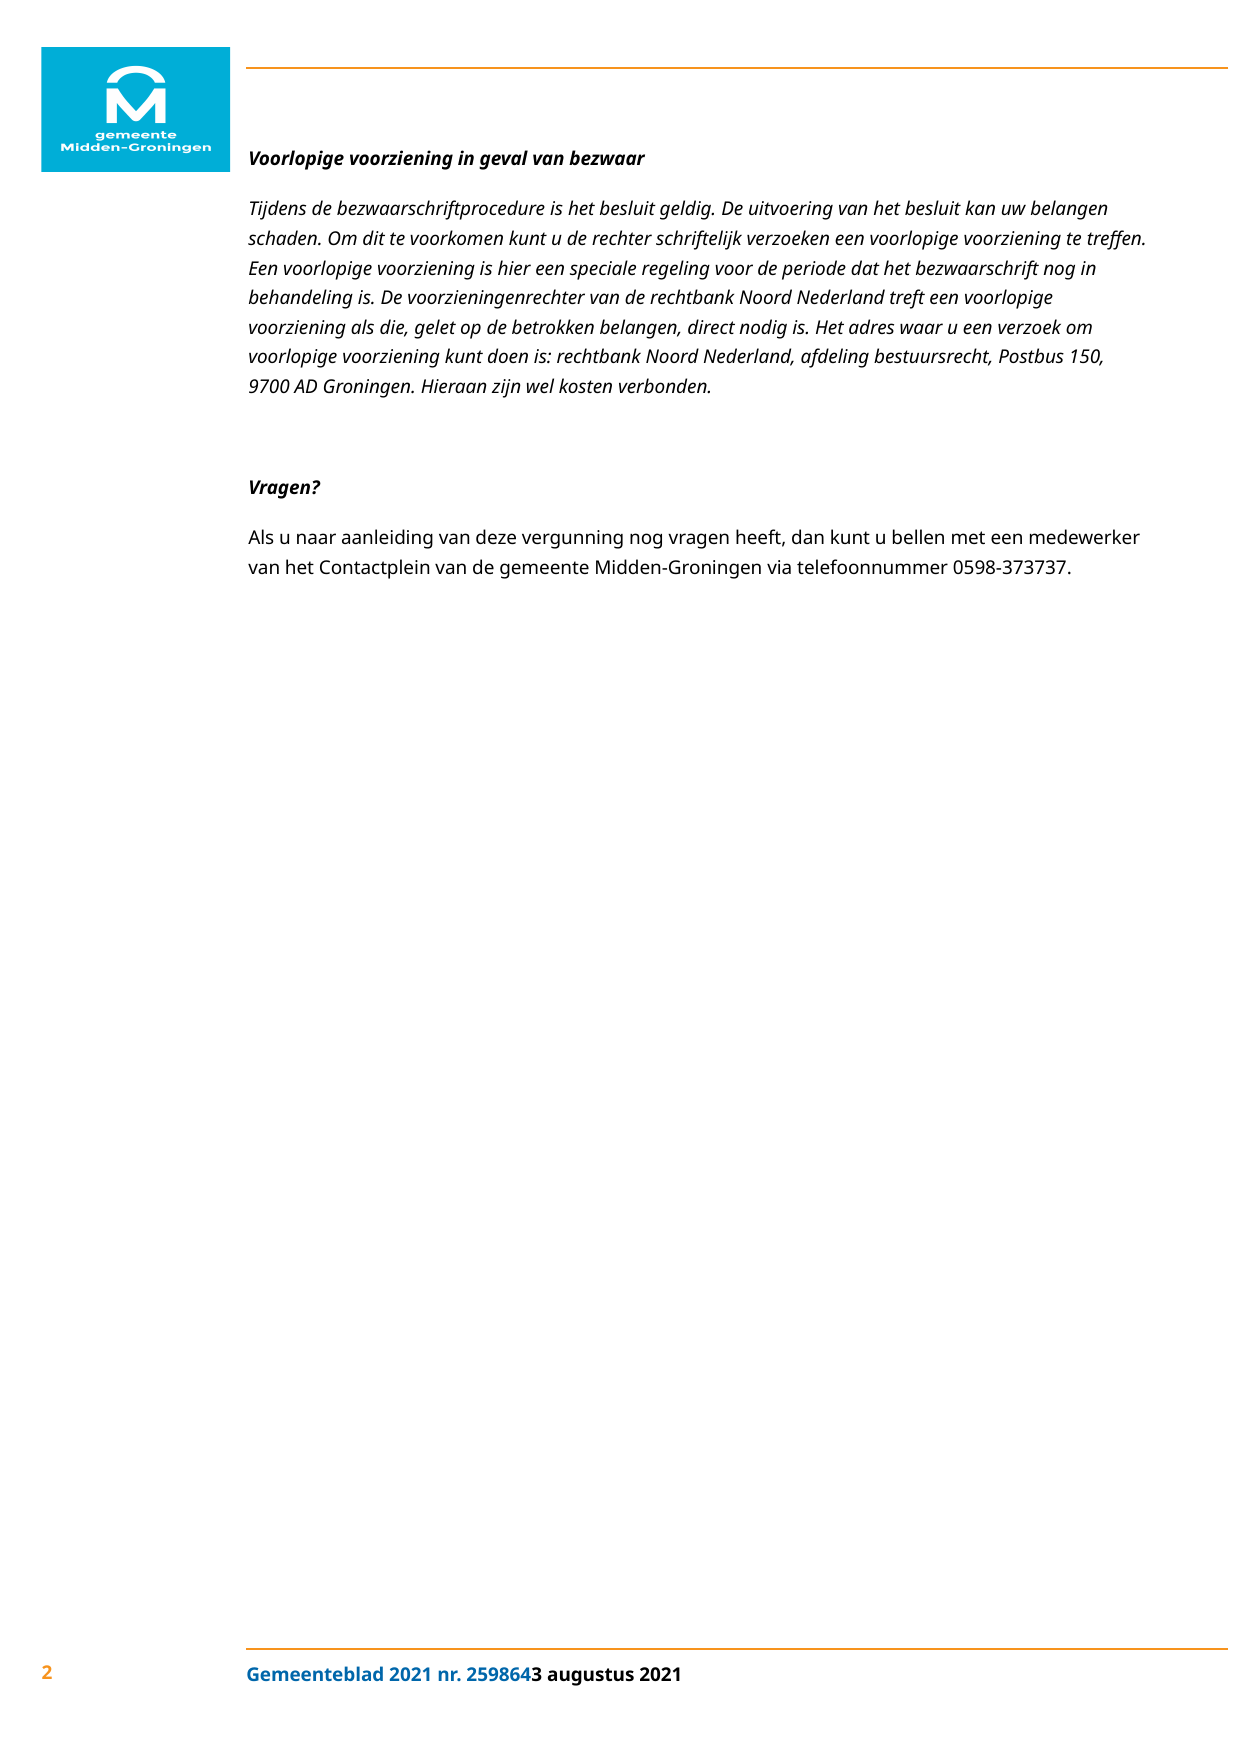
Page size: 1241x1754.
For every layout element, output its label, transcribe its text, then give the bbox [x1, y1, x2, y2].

text Voorlopige voorziening in geval van bezwaar [248, 145, 1152, 171]
text Vragen? [248, 474, 1152, 500]
picture [184, 146, 190, 153]
text Tijdens de bezwaarschriftprocedure is het besluit geldig. De uitvoering van het besluit kan uw belangen schaden. Om dit te voorkomen kunt u de rechter schriftelijk verzoeken een voorlopige voorziening te treffen. Een voorlopige voorziening is hier een speciale regeling voor de periode dat het bezwaarschrift nog in behandeling is. De voorzieningenrechter van de rechtbank Noord Nederland treft een voorlopige voorziening als die, gelet op de betrokken belangen, direct nodig is. Het adres waar u een verzoek om voorlopige voorziening kunt doen is: rechtbank Noord Nederland, afdeling bestuursrecht, Postbus 150, 9700 AD Groningen. Hieraan zijn wel kosten verbonden. [248, 196, 1152, 399]
picture [107, 89, 165, 122]
picture [108, 66, 164, 82]
text Als u naar aanleiding van deze vergunning nog vragen heeft, dan kunt u bellen met een medewerker van het Contactplein van de gemeente Midden-Groningen via telefoonnummer 0598-373737. [248, 524, 1152, 580]
